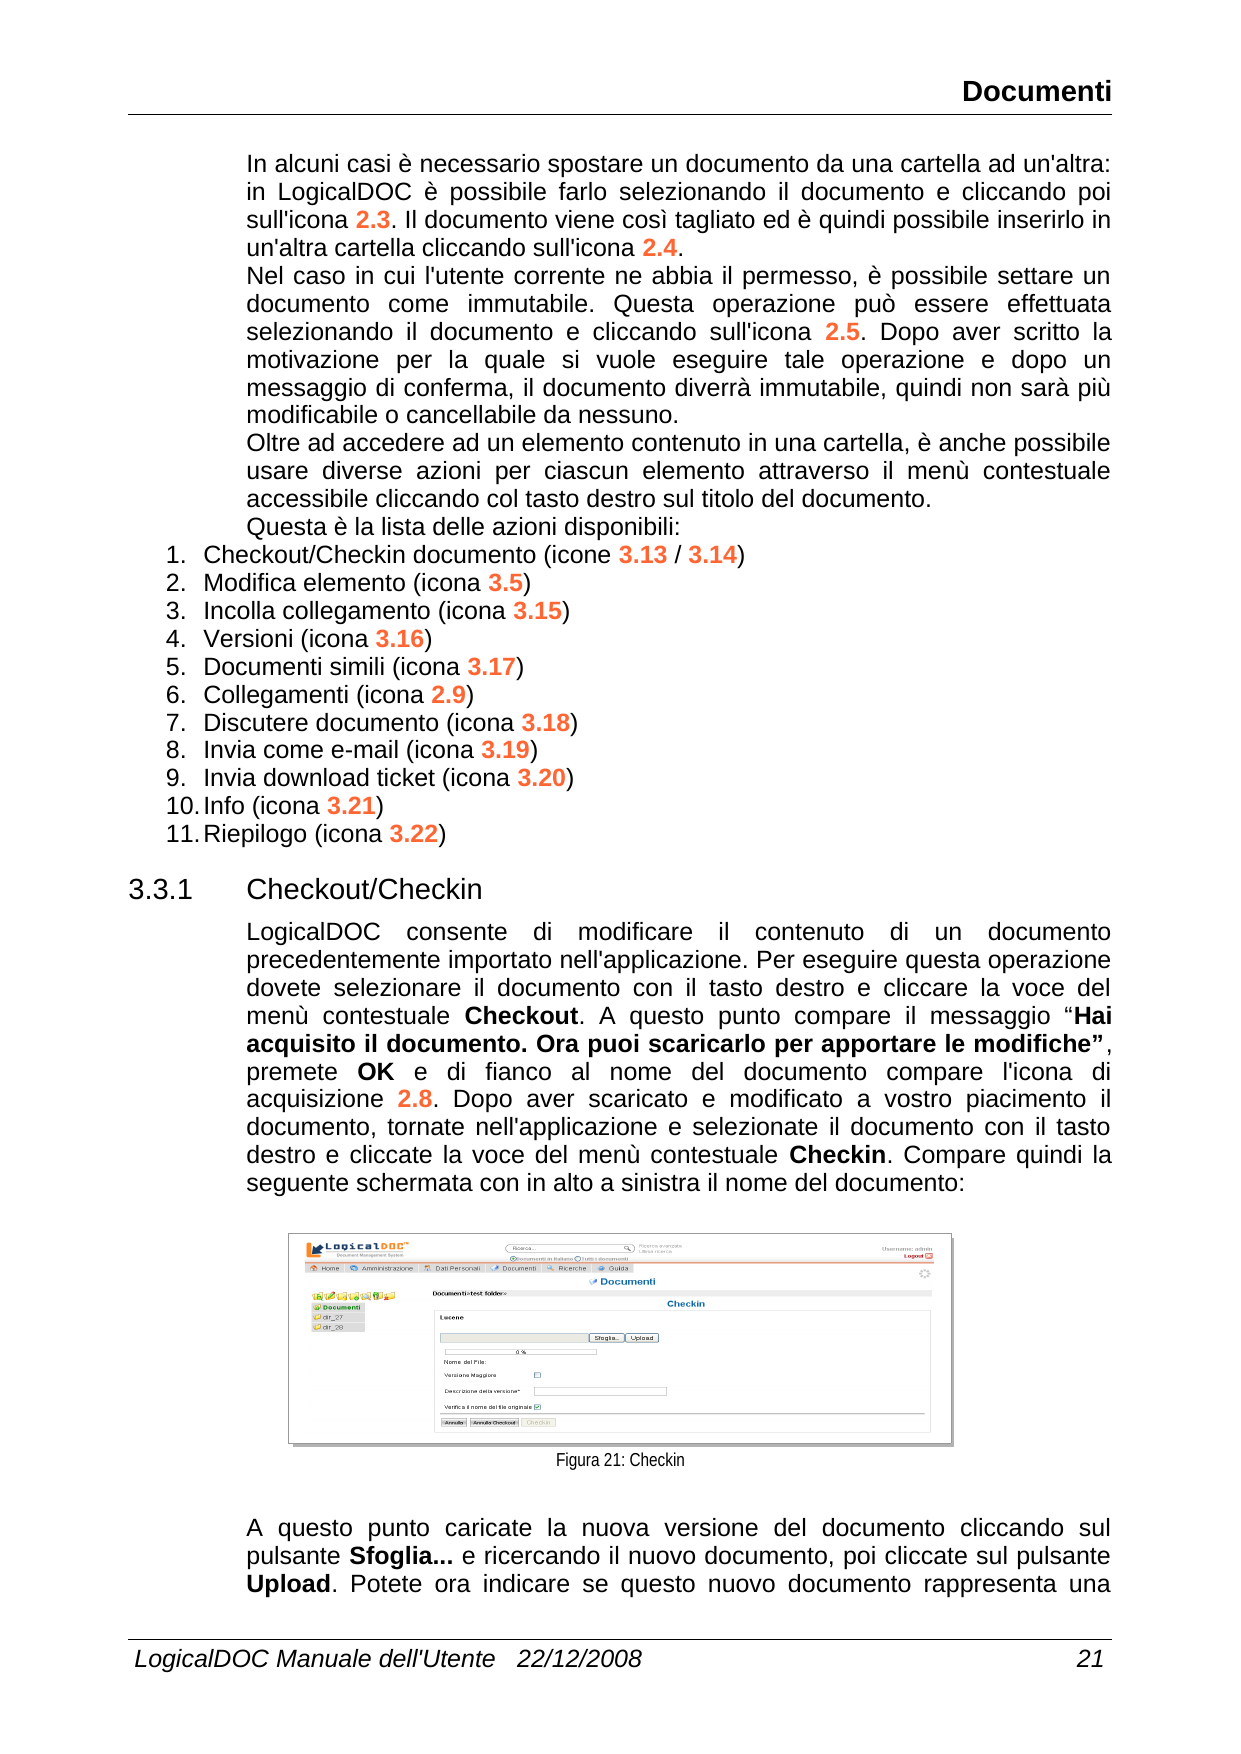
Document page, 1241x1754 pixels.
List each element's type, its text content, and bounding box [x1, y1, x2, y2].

list Invia download ticket (icona 3.20) [166, 764, 1112, 792]
list Invia come e-mail (icona 3.19) [166, 736, 1112, 764]
list Info (icona 3.21) [166, 792, 1112, 820]
text Nel caso in cui l'utente corrente ne abbia il permesso, è possibile settare un documento come immutabile. Questa operazione può essere effettuata selezionando il documento e cliccando sull'icona 2.5. Dopo aver scritto la motivazione per la quale si vuole eseguire tale operazione e dopo un messaggio di conferma, il documento diverrà immutabile, quindi non sarà più modificabile o cancellabile da nessuno. [246, 262, 1112, 429]
list Incolla collegamento (icona 3.15) [166, 597, 1112, 624]
list Riepilogo (icona 3.22) [166, 820, 1112, 848]
list Discutere documento (icona 3.18) [166, 708, 1112, 736]
list Documenti simili (icona 3.17) [166, 652, 1112, 680]
text In alcuni casi è necessario spostare un documento da una cartella ad un'altra: in LogicalDOC è possibile farlo selezionando il documento e cliccando poi sull'icona 2.3. Il documento viene così tagliato ed è quindi possibile inserirlo in un'altra cartella cliccando sull'icona 2.4. [246, 150, 1112, 262]
list Collegamenti (icona 2.9) [166, 680, 1112, 708]
text LogicalDOC consente di modificare il contenuto di un documento precedentemente importato nell'applicazione. Per eseguire questa operazione dovete selezionare il documento con il tasto destro e cliccare la voce del menù contestuale Checkout. A questo punto compare il messaggio “Hai acquisito il documento. Ora puoi scaricarlo per apportare le modifiche”, premete OK e di fianco al nome del documento compare l'icona di acquisizione 2.8. Dopo aver scaricato e modificato a vostro piacimento il documento, tornate nell'applicazione e selezionate il documento con il tasto destro e cliccate la voce del menù contestuale Checkin. Compare quindi la seguente schermata con in alto a sinistra il nome del documento: [246, 918, 1112, 1197]
picture [305, 1242, 934, 1434]
text A questo punto caricate la nuova versione del documento cliccando sul pulsante Sfoglia... e ricercando il nuovo documento, poi cliccate sul pulsante Upload. Potete ora indicare se questo nuovo documento rappresenta una [246, 1514, 1112, 1598]
list Modifica elemento (icona 3.5) [166, 569, 1112, 597]
text Figura 21: Checkin [288, 1444, 952, 1470]
text Oltre ad accedere ad un elemento contenuto in una cartella, è anche possibile usare diverse azioni per ciascun elemento attraverso il menù contestuale accessibile cliccando col tasto destro sul titolo del documento. [246, 429, 1112, 513]
subtitle Checkout/Checkin [128, 873, 1112, 905]
text Questa è la lista delle azioni disponibili: [246, 513, 1112, 541]
list Checkout/Checkin documento (icone 3.13 / 3.14) [166, 541, 1112, 569]
list Versioni (icona 3.16) [166, 624, 1112, 652]
